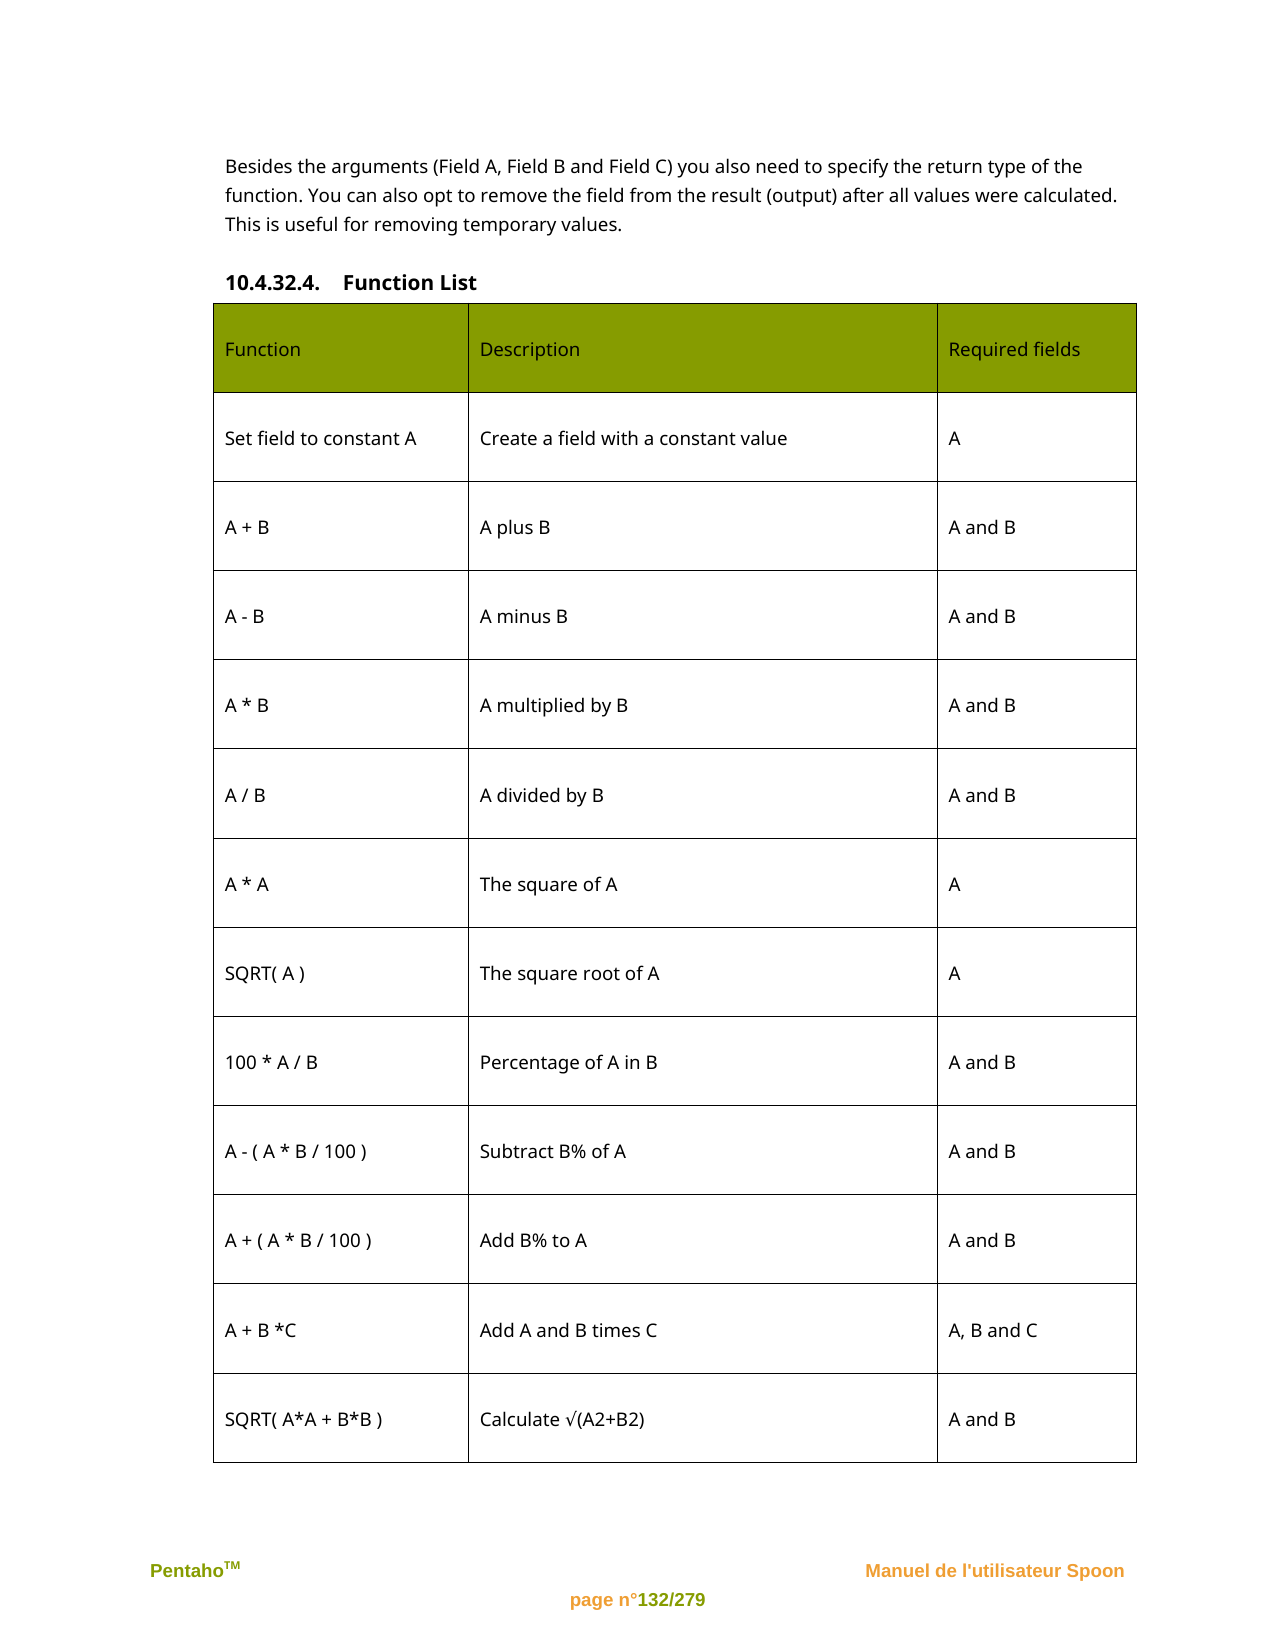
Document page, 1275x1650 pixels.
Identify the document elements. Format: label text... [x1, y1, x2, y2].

table_cell A * B [214, 660, 468, 748]
table_cell Calculate √(A2+B2) [469, 1374, 937, 1462]
text Besides the arguments (Field A, Field B and Field C) you also need to specify the return type of the function. You can also opt to remove the field from the result (output) after all values were calculated. This is useful for removing temporary values. [225, 150, 1125, 237]
table_header Description [469, 304, 937, 392]
table_cell A + B *C [214, 1284, 468, 1372]
table_cell A and B [938, 571, 1136, 659]
table_cell A [938, 839, 1136, 927]
table_cell A [938, 393, 1136, 481]
table_cell A and B [938, 1017, 1136, 1105]
table_cell A plus B [469, 482, 937, 570]
table_cell Add B% to A [469, 1195, 937, 1283]
table_cell A - B [214, 571, 468, 659]
table_header Function [214, 304, 468, 392]
table_cell Add A and B times C [469, 1284, 937, 1372]
table_cell SQRT( A ) [214, 928, 468, 1016]
table_cell A - ( A * B / 100 ) [214, 1106, 468, 1194]
table_cell A * A [214, 839, 468, 927]
table_cell A + ( A * B / 100 ) [214, 1195, 468, 1283]
table_cell A divided by B [469, 749, 937, 837]
table_cell A and B [938, 482, 1136, 570]
table_cell The square of A [469, 839, 937, 927]
table_cell Set field to constant A [214, 393, 468, 481]
table_cell 100 * A / B [214, 1017, 468, 1105]
table_cell A and B [938, 1106, 1136, 1194]
table_cell A multiplied by B [469, 660, 937, 748]
table_cell The square root of A [469, 928, 937, 1016]
table_cell Subtract B% of A [469, 1106, 937, 1194]
table_header Required fields [938, 304, 1136, 392]
table_cell A and B [938, 1195, 1136, 1283]
table_cell A, B and C [938, 1284, 1136, 1372]
subtitle Function List [225, 267, 1125, 296]
table_cell A + B [214, 482, 468, 570]
table_cell A / B [214, 749, 468, 837]
table_cell A and B [938, 1374, 1136, 1462]
table_cell Create a field with a constant value [469, 393, 937, 481]
table_cell SQRT( A*A + B*B ) [214, 1374, 468, 1462]
table_cell Percentage of A in B [469, 1017, 937, 1105]
table_cell A [938, 928, 1136, 1016]
table_cell A minus B [469, 571, 937, 659]
table_cell A and B [938, 749, 1136, 837]
table_cell A and B [938, 660, 1136, 748]
